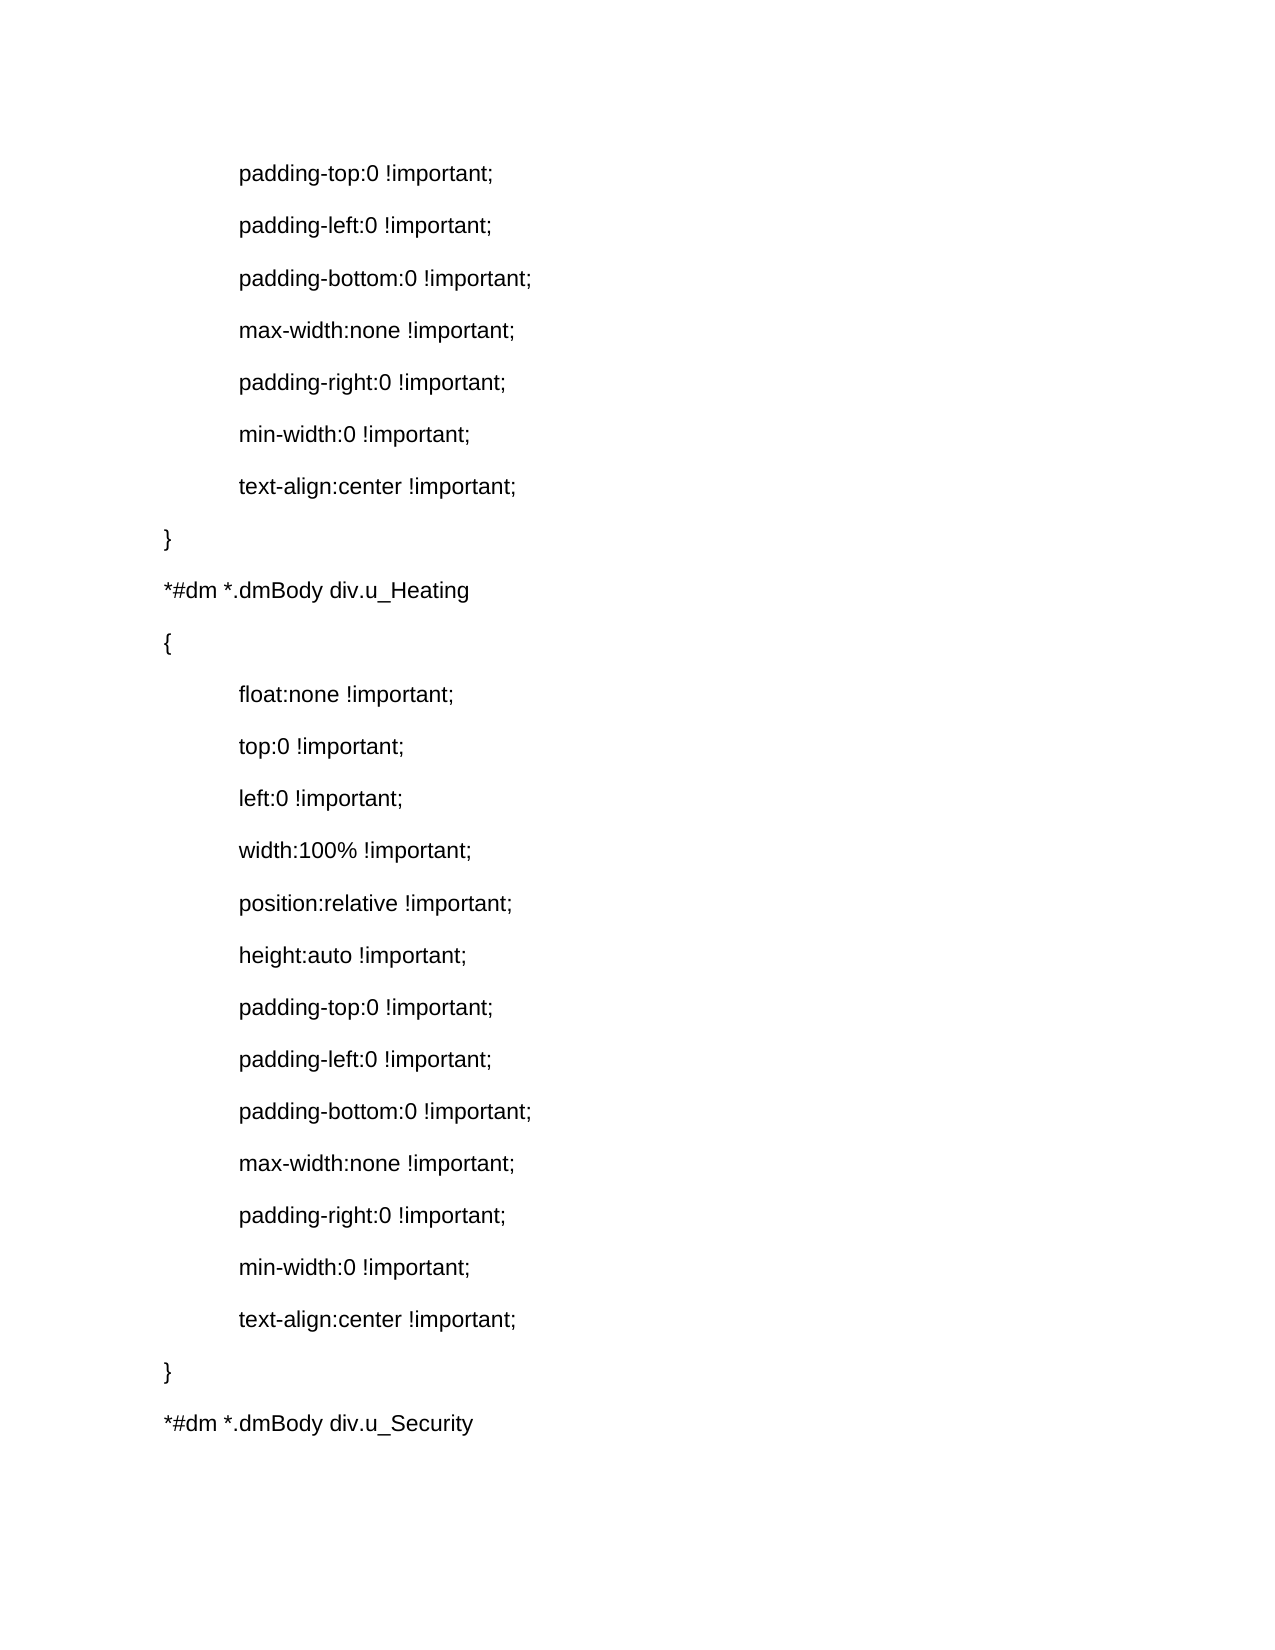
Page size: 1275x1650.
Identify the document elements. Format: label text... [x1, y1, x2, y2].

table_cell padding-bottom:0 !important; [153, 1088, 1125, 1139]
table_cell } [153, 1348, 1125, 1400]
table_cell *#dm *.dmBody div.u_Heating [153, 567, 1125, 619]
table_cell position:relative !important; [153, 879, 1125, 931]
table_cell max-width:none !important; [153, 1140, 1125, 1192]
table_cell padding-top:0 !important; [153, 983, 1125, 1035]
table_cell float:none !important; [153, 671, 1125, 723]
table_cell padding-right:0 !important; [153, 358, 1125, 410]
table_cell height:auto !important; [153, 931, 1125, 983]
table_cell padding-left:0 !important; [153, 202, 1125, 254]
table_cell min-width:0 !important; [153, 1244, 1125, 1296]
table_cell width:100% !important; [153, 827, 1125, 879]
table_cell padding-right:0 !important; [153, 1192, 1125, 1244]
table_cell top:0 !important; [153, 723, 1125, 775]
table_cell max-width:none !important; [153, 306, 1125, 358]
table_cell min-width:0 !important; [153, 410, 1125, 462]
table_cell text-align:center !important; [153, 463, 1125, 514]
table_cell left:0 !important; [153, 775, 1125, 827]
table_cell padding-bottom:0 !important; [153, 254, 1125, 306]
table_cell text-align:center !important; [153, 1296, 1125, 1348]
table_cell } [153, 515, 1125, 567]
table_cell padding-left:0 !important; [153, 1035, 1125, 1087]
table_cell padding-top:0 !important; [153, 150, 1125, 202]
table_cell { [153, 619, 1125, 671]
table_cell *#dm *.dmBody div.u_Security [153, 1400, 1125, 1452]
